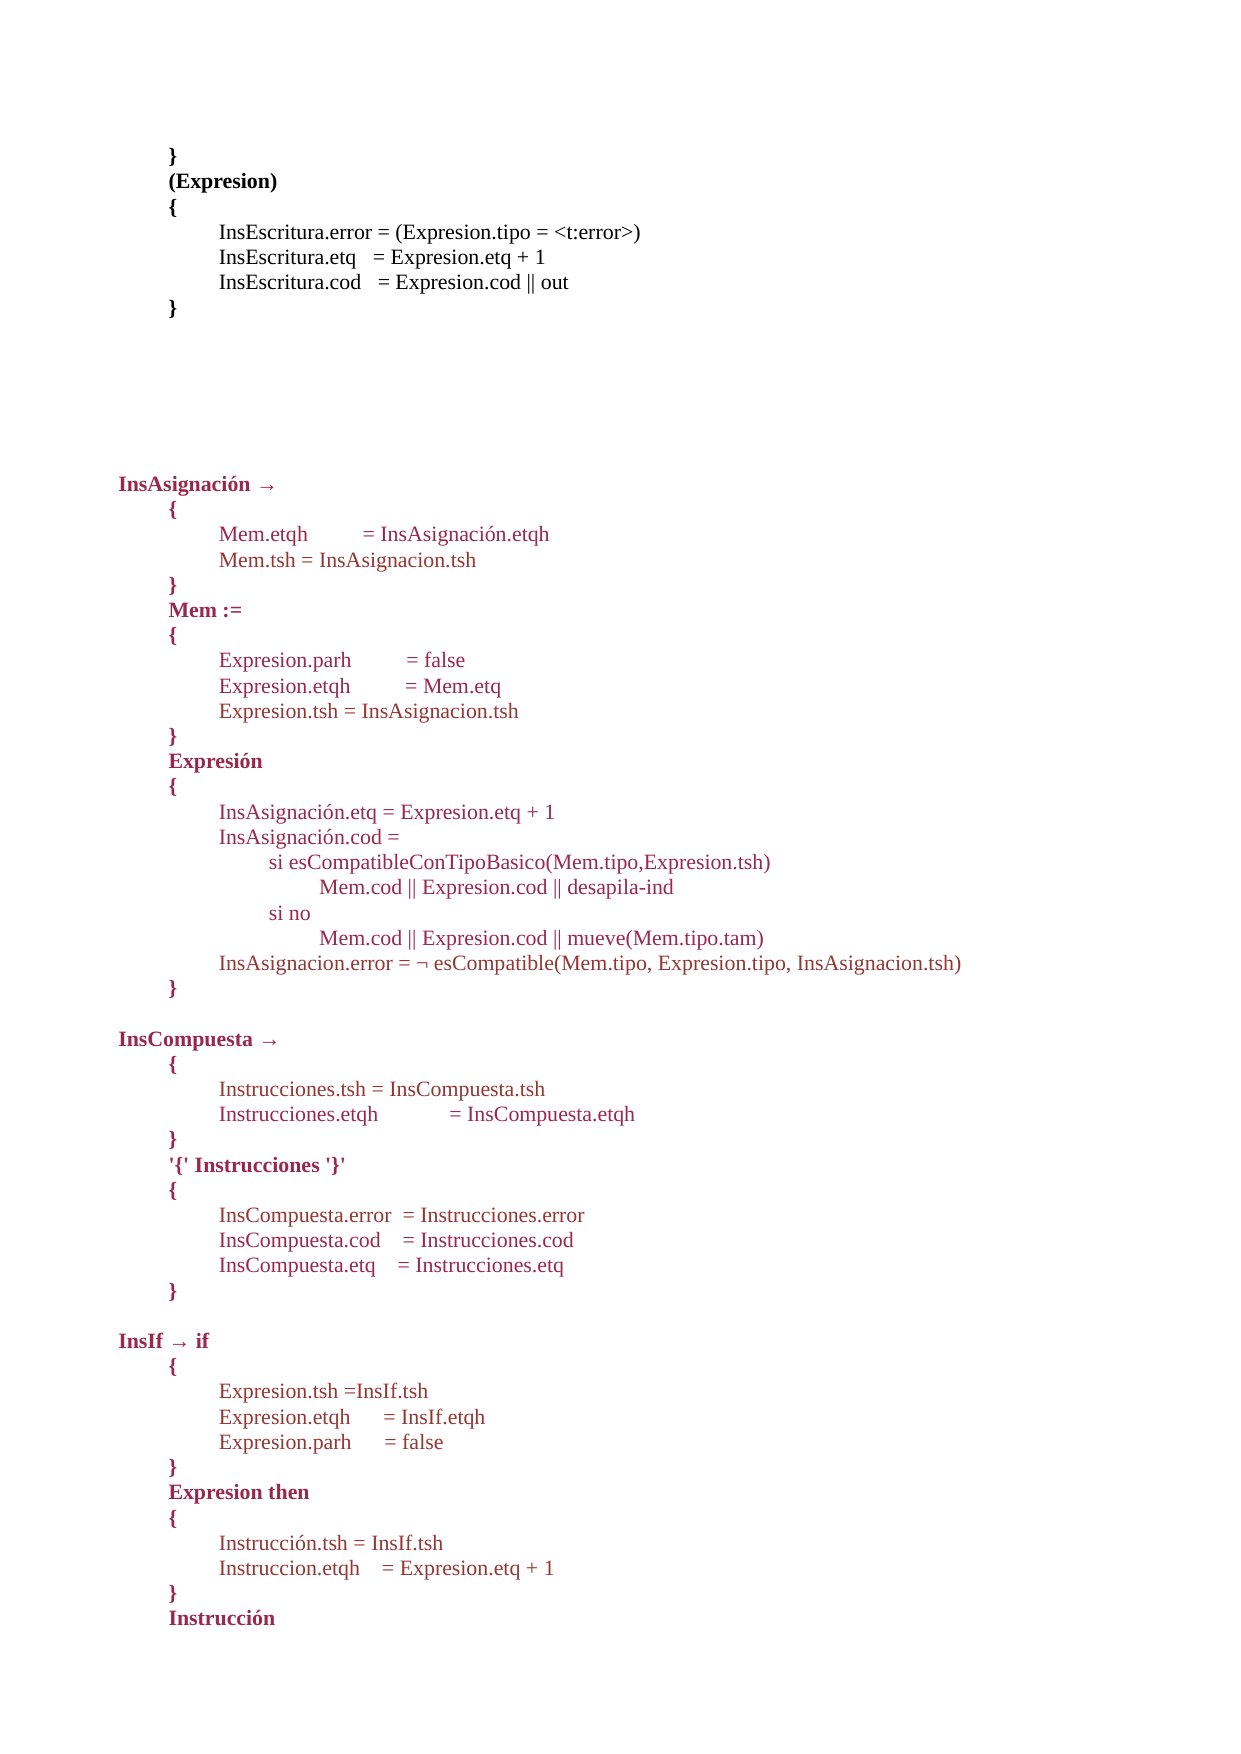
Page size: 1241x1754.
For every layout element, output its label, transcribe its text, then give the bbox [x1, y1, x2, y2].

text { [168, 1353, 1122, 1378]
text Instrucciones.tsh = InsCompuesta.tsh [168, 1076, 1122, 1101]
text } [168, 1454, 1122, 1479]
text InsEscritura.etq = Expresion.etq + 1 [168, 244, 1122, 269]
text InsEscritura.cod = Expresion.cod || out [168, 269, 1122, 294]
text Expresión [168, 748, 1122, 773]
text Instrucción.tsh = InsIf.tsh [168, 1530, 1122, 1555]
text InsEscritura.error = (Expresion.tipo = <t:error>) [168, 219, 1122, 244]
text } [168, 1126, 1122, 1152]
text Instrucción [168, 1605, 1122, 1631]
text Expresion.etqh = Mem.etq [168, 673, 1122, 698]
text Expresion then [168, 1479, 1122, 1504]
text } [168, 1278, 1122, 1303]
text InsCompuesta.cod = Instrucciones.cod [168, 1227, 1122, 1252]
text Expresion.etqh = InsIf.etqh [168, 1404, 1122, 1429]
text InsCompuesta.etq = Instrucciones.etq [168, 1252, 1122, 1278]
text InsAsignación → [118, 471, 1122, 496]
text { [168, 773, 1122, 799]
text { [168, 1051, 1122, 1076]
text InsAsignación.cod = [168, 824, 1122, 849]
text Instruccion.etqh = Expresion.etq + 1 [168, 1555, 1122, 1580]
text } [168, 572, 1122, 597]
text { [168, 622, 1122, 647]
text InsAsignacion.error = ¬ esCompatible(Mem.tipo, Expresion.tipo, InsAsignacion.tsh) [168, 950, 1122, 975]
text Mem.etqh = InsAsignación.etqh [168, 521, 1122, 547]
text si no [168, 899, 1122, 925]
text { [168, 1177, 1122, 1202]
text Expresion.tsh = InsAsignacion.tsh [168, 698, 1122, 723]
text Mem.cod || Expresion.cod || desapila-ind [168, 874, 1122, 899]
text Expresion.parh = false [168, 647, 1122, 673]
text Instrucciones.etqh = InsCompuesta.etqh [168, 1101, 1122, 1126]
text '{' Instrucciones '}' [168, 1152, 1122, 1177]
text { [168, 496, 1122, 521]
text Mem.tsh = InsAsignacion.tsh [168, 547, 1122, 572]
text si esCompatibleConTipoBasico(Mem.tipo,Expresion.tsh) [168, 849, 1122, 874]
text } [168, 143, 1122, 168]
text } [168, 294, 1122, 320]
text InsCompuesta.error = Instrucciones.error [168, 1202, 1122, 1227]
text InsCompuesta → [118, 1026, 1122, 1051]
text InsIf → if [118, 1328, 1122, 1353]
text } [168, 723, 1122, 748]
text Expresion.parh = false [168, 1429, 1122, 1454]
text InsAsignación.etq = Expresion.etq + 1 [168, 799, 1122, 824]
text Mem.cod || Expresion.cod || mueve(Mem.tipo.tam) [168, 925, 1122, 950]
text } [168, 1580, 1122, 1605]
text } [168, 975, 1122, 1000]
text { [168, 1504, 1122, 1530]
text Expresion.tsh =InsIf.tsh [168, 1378, 1122, 1404]
text (Expresion) [168, 168, 1122, 194]
text Mem := [168, 597, 1122, 622]
text { [168, 194, 1122, 219]
